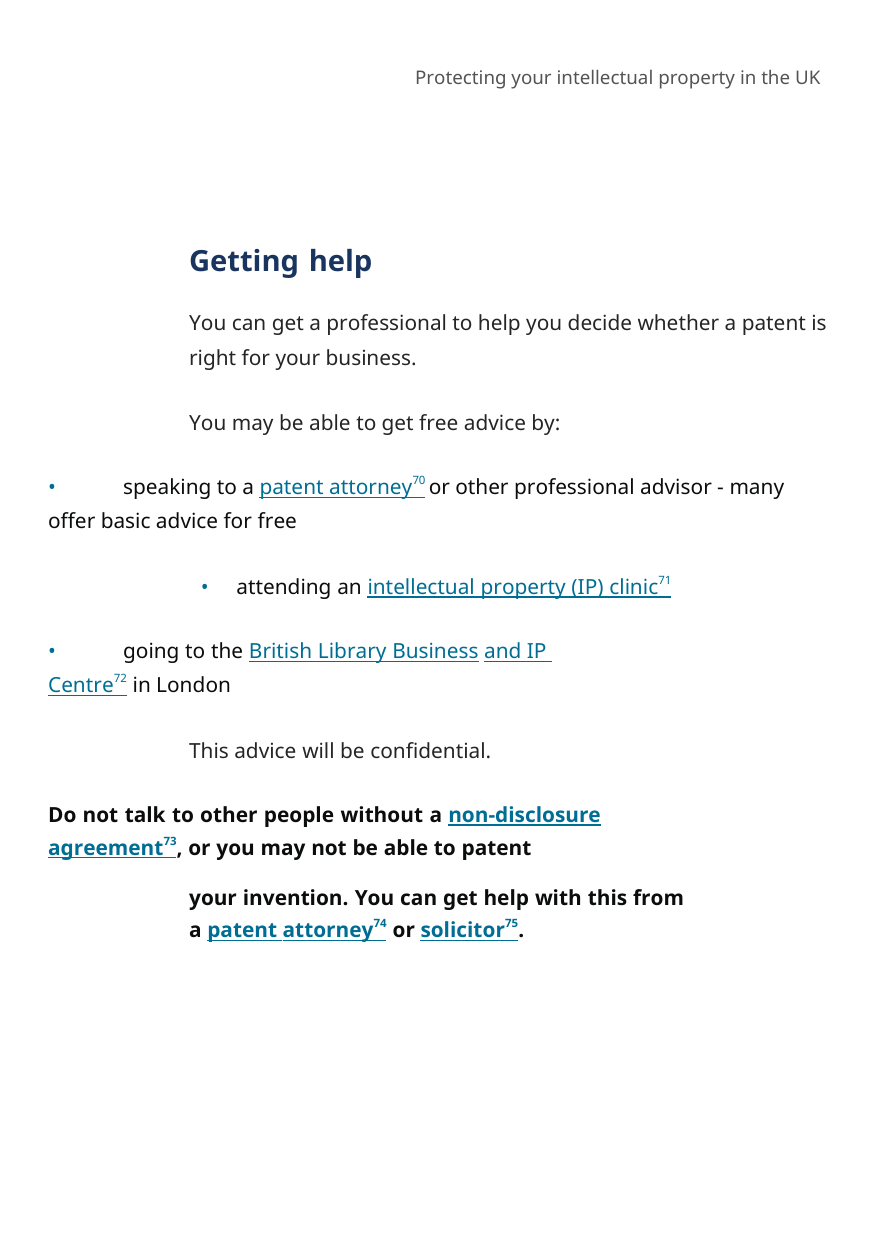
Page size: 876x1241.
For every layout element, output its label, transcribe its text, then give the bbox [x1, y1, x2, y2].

picture [419, 476, 424, 484]
picture [113, 674, 119, 682]
text your invention. You can get help with this from a patent attorney74 or solicitor75. [189, 883, 700, 944]
text You can get a professional to help you decide whether a patent is right for your business. [189, 308, 829, 371]
subtitle Do not talk to other people without a non-disclosure agreement73, or you may not be able to patent [48, 800, 736, 861]
subtitle Getting help [189, 240, 829, 280]
list attending an intellectual property (IP) clinic71 [201, 572, 829, 600]
list speaking to a patent attorney70 or other professional advisor - many offer basic advice for free [48, 472, 811, 535]
list going to the British Library Business and IP Centre72 in London [48, 636, 583, 699]
picture [412, 476, 418, 484]
text This advice will be confidential. [189, 736, 829, 764]
text You may be able to get free advice by: [189, 408, 829, 436]
